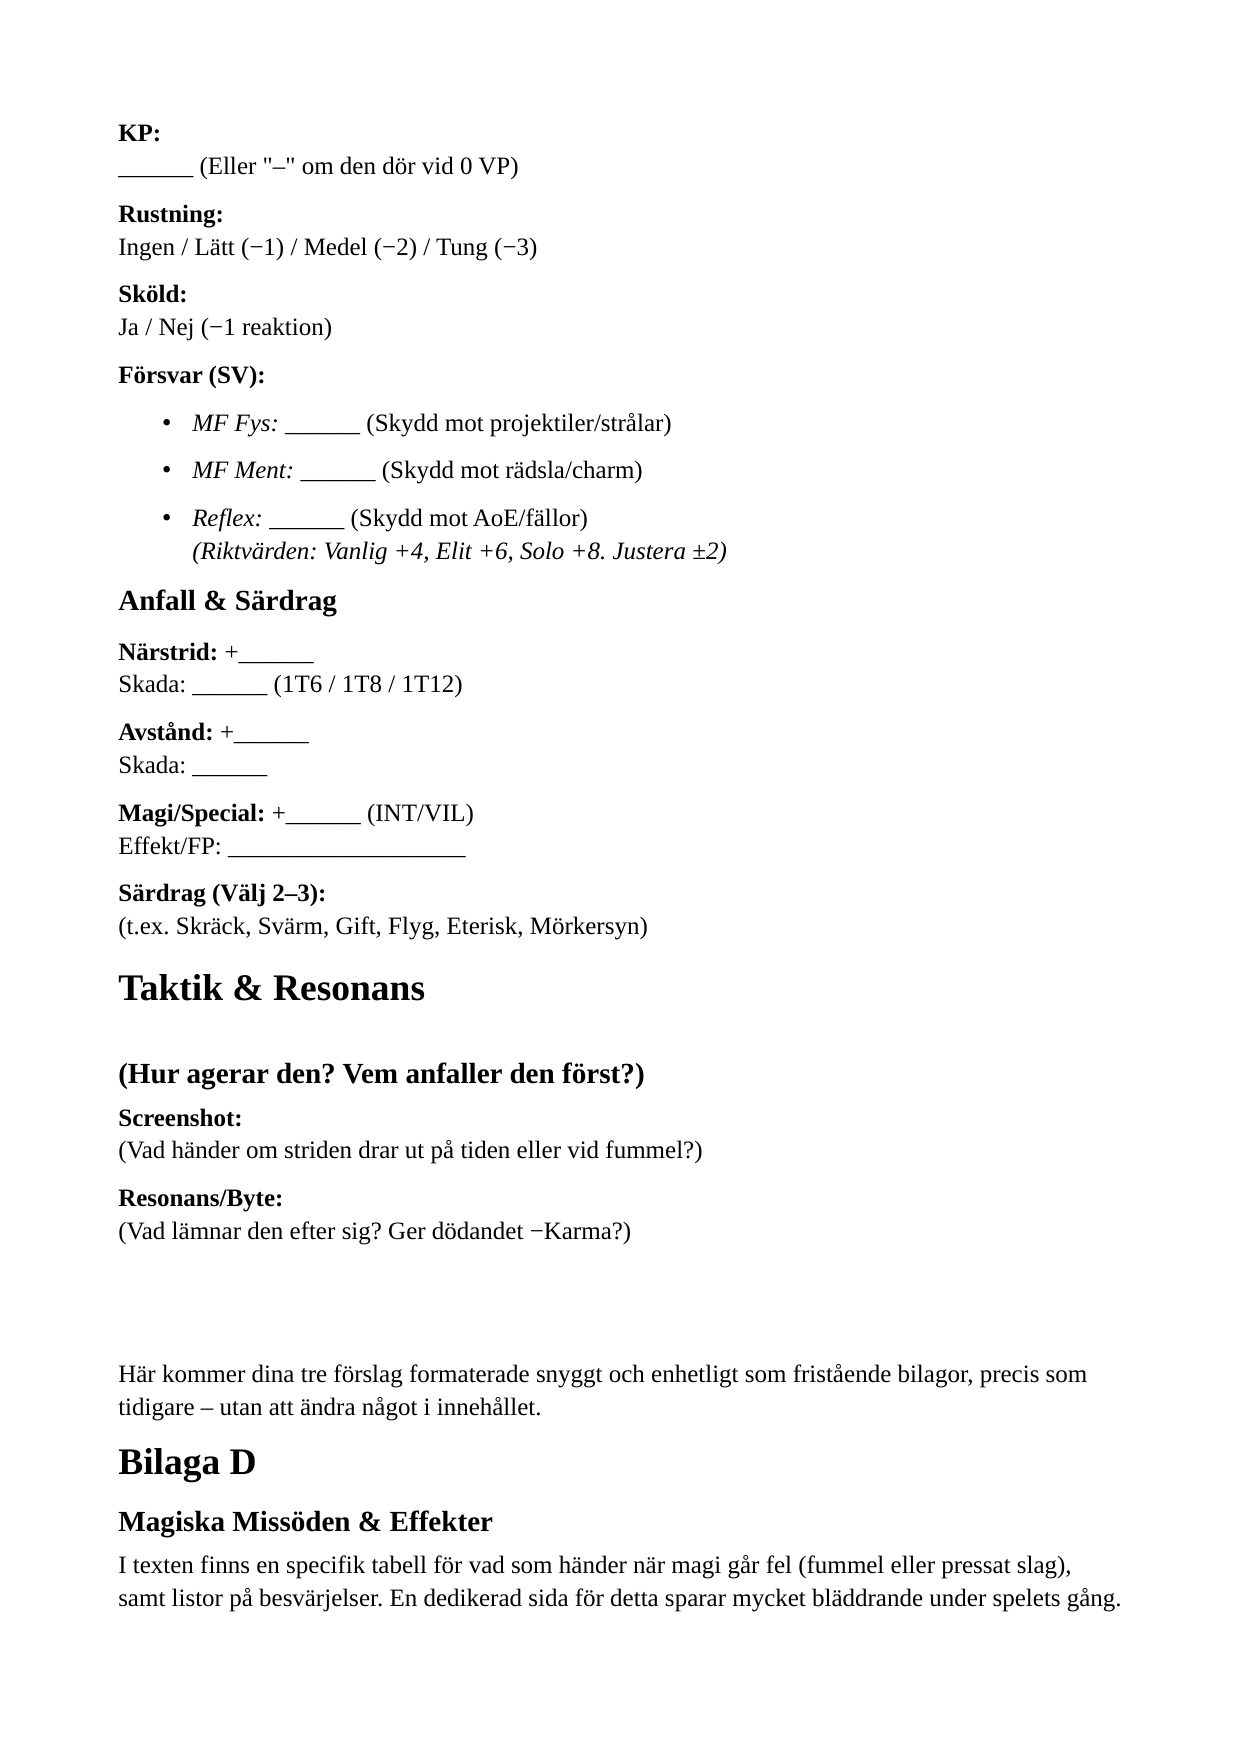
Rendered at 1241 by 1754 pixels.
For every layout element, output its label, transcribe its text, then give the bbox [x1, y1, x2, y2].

text Screenshot: (Vad händer om striden drar ut på tiden eller vid fummel?) [118, 1103, 1122, 1164]
text Försvar (SV): [118, 360, 1122, 389]
subtitle Anfall & Särdrag [118, 583, 1122, 617]
text KP: ______ (Eller "–" om den dör vid 0 VP) [118, 118, 1122, 180]
text Resonans/Byte: (Vad lämnar den efter sig? Ger dödandet −Karma?) [118, 1183, 1122, 1245]
list Reflex: ______ (Skydd mot AoE/fällor) (Riktvärden: Vanlig +4, Elit +6, Solo +8. Justera ±2) [162, 503, 1122, 564]
subtitle Bilaga D [118, 1440, 1122, 1483]
list MF Ment: ______ (Skydd mot rädsla/charm) [162, 455, 1122, 484]
text Rustning: Ingen / Lätt (−1) / Medel (−2) / Tung (−3) [118, 199, 1122, 261]
text Här kommer dina tre förslag formaterade snyggt och enhetligt som fristående bilagor, precis som tidigare – utan att ändra något i innehållet. [118, 1359, 1122, 1421]
subtitle Taktik & Resonans [118, 965, 1122, 1008]
subtitle Magiska Missöden & Effekter [118, 1504, 1122, 1537]
text Sköld: Ja / Nej (−1 reaktion) [118, 279, 1122, 341]
text Avstånd: +______ Skada: ______ [118, 717, 1122, 779]
text Närstrid: +______ Skada: ______ (1T6 / 1T8 / 1T12) [118, 637, 1122, 698]
subtitle (Hur agerar den? Vem anfaller den först?) [118, 1023, 1122, 1090]
text I texten finns en specifik tabell för vad som händer när magi går fel (fummel eller pressat slag), samt listor på besvärjelser. En dedikerad sida för detta sparar mycket bläddrande under spelets gång. [118, 1550, 1122, 1612]
list MF Fys: ______ (Skydd mot projektiler/strålar) [162, 408, 1122, 436]
text Magi/Special: +______ (INT/VIL) Effekt/FP: ___________________ [118, 798, 1122, 859]
text Särdrag (Välj 2–3): (t.ex. Skräck, Svärm, Gift, Flyg, Eterisk, Mörkersyn) [118, 878, 1122, 940]
